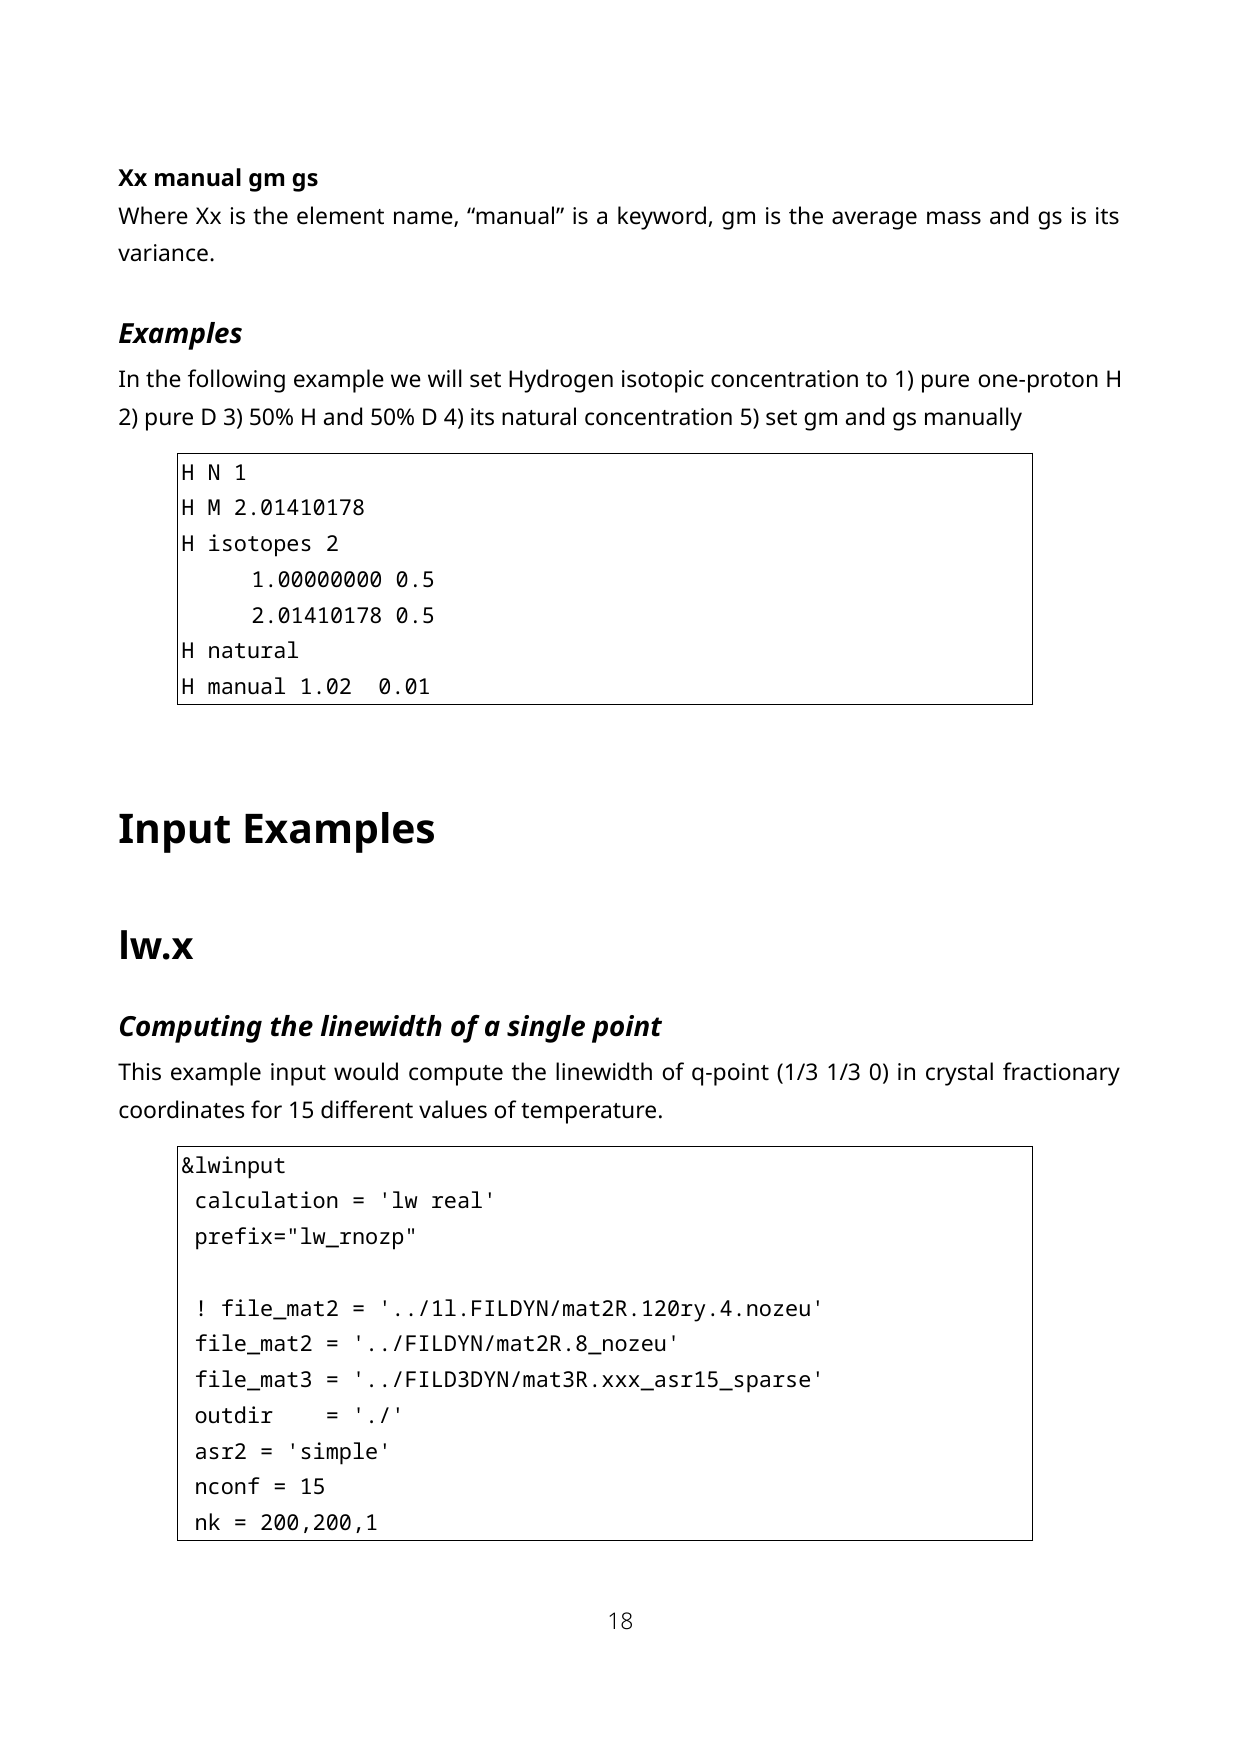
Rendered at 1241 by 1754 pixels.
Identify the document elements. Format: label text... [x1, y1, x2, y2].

subtitle lw.x [118, 919, 1122, 971]
subtitle Xx manual gm gs [118, 162, 1122, 194]
text In the following example we will set Hydrogen isotopic concentration to 1) pure one-proton H 2) pure D 3) 50% H and 50% D 4) its natural concentration 5) set gm and gs manually [118, 363, 1122, 432]
text &lwinput calculation = 'lw real' prefix="lw_rnozp" ! file_mat2 = '../1l.FILDYN/mat2R.120ry.4.nozeu' file_mat2 = '../FILDYN/mat2R.8_nozeu' file_mat3 = '../FILD3DYN/mat3R.xxx_asr15_sparse' outdir = './' asr2 = 'simple' nconf = 15 nk = 200,200,1 [178, 1147, 1032, 1540]
text This example input would compute the linewidth of q-point (1/3 1/3 0) in crystal fractionary coordinates for 15 different values of temperature. [118, 1056, 1122, 1125]
subtitle Input Examples [118, 800, 1122, 856]
subtitle Examples [118, 313, 1122, 351]
text Where Xx is the element name, “manual” is a keyword, gm is the average mass and gs is its variance. [118, 200, 1122, 269]
text H N 1 H M 2.01410178 H isotopes 2 1.00000000 0.5 2.01410178 0.5 H natural H manual 1.02 0.01 [178, 454, 1032, 704]
subtitle Computing the linewidth of a single point [118, 1007, 1122, 1044]
